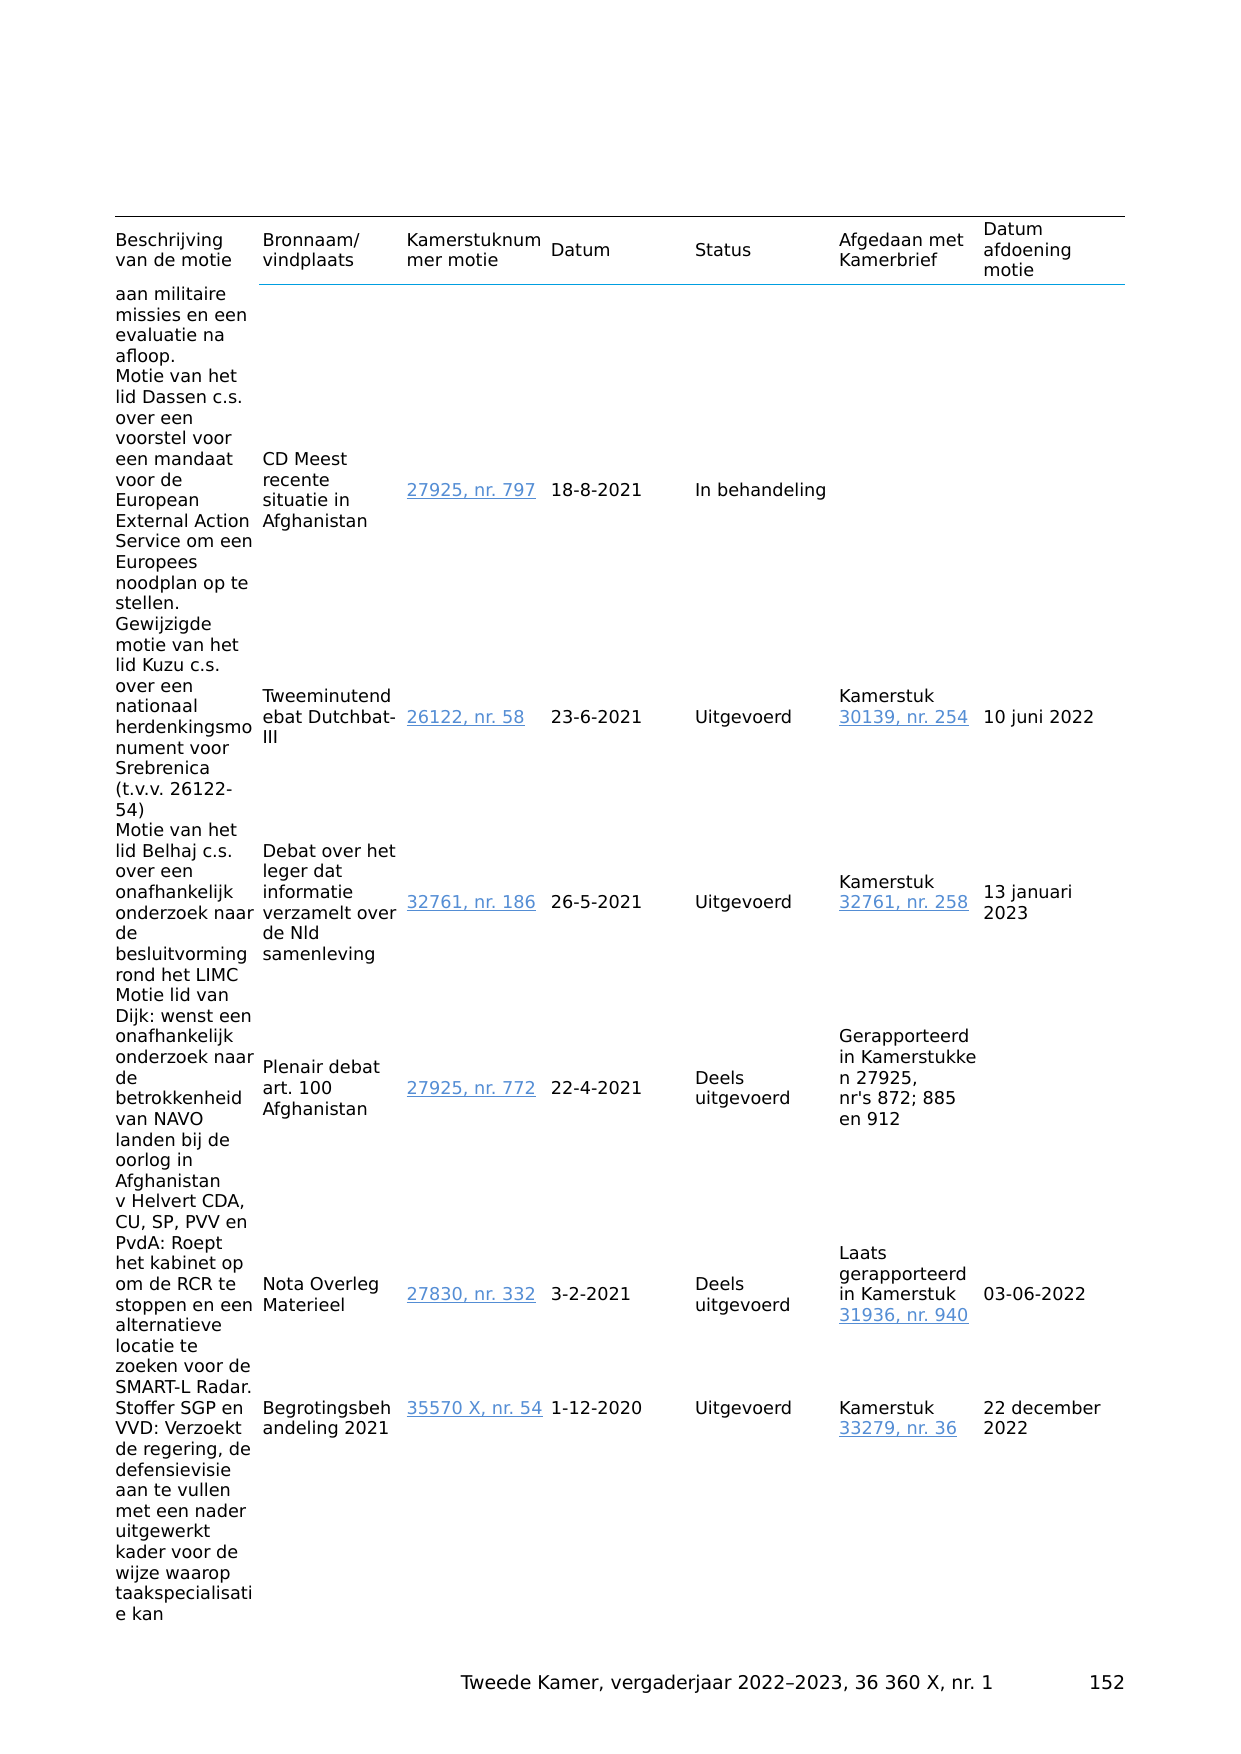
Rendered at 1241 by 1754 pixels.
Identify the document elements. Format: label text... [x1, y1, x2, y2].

table_cell ​Motie van het lid Belhaj c.s. over een onafhankelijk onderzoek naar de besluitvorming rond het LIMC [115, 820, 259, 985]
table_cell 3-2-2021 [548, 1191, 692, 1398]
table_cell 27925, nr. 772 [404, 985, 548, 1191]
table_cell Deels uitgevoerd [692, 985, 836, 1191]
table_cell Kamerstuk 30139, nr. 254 [836, 614, 980, 820]
table_cell 27925, nr. 797 [404, 366, 548, 614]
table_cell Stoffer SGP en VVD: ​Verzoekt de regering, de defensievisie aan te vullen met een nader uitgewerkt kader voor de wijze waarop taakspecialisatie kan [115, 1398, 259, 1624]
table_cell Deels uitgevoerd [692, 1191, 836, 1398]
table_cell Debat over het leger dat informatie verzamelt over de Nld samenleving [259, 820, 403, 985]
table_cell 18-8-2021 [548, 366, 692, 614]
table_cell 26122, nr. 58 [404, 614, 548, 820]
table_cell ​Gerapporteerd in Kamerstukken 27925, nr's 872; 885 en 912 [836, 985, 980, 1191]
table_cell 03-06-2022 [980, 1191, 1125, 1398]
table_cell [836, 285, 980, 366]
table_cell Plenair debat art. 100 Afghanistan [259, 985, 403, 1191]
table_cell Uitgevoerd [692, 1398, 836, 1624]
table_cell Kamerstuk 33279, nr. 36 [836, 1398, 980, 1624]
table_cell [980, 285, 1125, 366]
table_cell 22-4-2021 [548, 985, 692, 1191]
table_cell [548, 285, 692, 366]
table_cell 10 juni 2022 [980, 614, 1125, 820]
table_cell 32761, nr. 186 [404, 820, 548, 985]
table_cell Uitgevoerd [692, 820, 836, 985]
table_cell Afgedaan met Kamerbrief [836, 217, 980, 284]
table_cell CD Meest recente situatie in Afghanistan [259, 366, 403, 614]
table_cell Laats gerapporteerd in ​Kamerstuk 31936, nr. 940 [836, 1191, 980, 1398]
table_cell 23-6-2021 [548, 614, 692, 820]
table_cell [836, 366, 980, 614]
table_cell Kamerstuk 32761, nr. 258 [836, 820, 980, 985]
table_cell [404, 285, 548, 366]
table_cell Begrotingsbehandeling 2021 [259, 1398, 403, 1624]
table_cell aan militaire missies en een evaluatie na afloop. [115, 284, 259, 366]
table_cell Beschrijving van de motie [115, 217, 259, 284]
table_cell ​Gewijzigde motie van het lid Kuzu c.s. over een nationaal herdenkingsmonument voor Srebrenica (t.v.v. 26122-54) [115, 614, 259, 820]
table_cell ​Motie lid van Dijk: wenst een onafhankelijk onderzoek naar de betrokkenheid van NAVO landen bij de oorlog in Afghanistan [115, 985, 259, 1191]
table_cell 27830, nr. 332 [404, 1191, 548, 1398]
table_cell Nota Overleg Materieel [259, 1191, 403, 1398]
table_cell [692, 285, 836, 366]
table_cell ​v Helvert CDA, CU, SP, PVV en PvdA: Roept het kabinet op om de RCR te stoppen en een alternatieve locatie te zoeken voor de SMART-L Radar. [115, 1191, 259, 1398]
table_cell [980, 985, 1125, 1191]
table_cell Datum [548, 217, 692, 284]
table_cell Uitgevoerd [692, 614, 836, 820]
table_cell 26-5-2021 [548, 820, 692, 985]
table_cell 1-12-2020 [548, 1398, 692, 1624]
table_cell Bronnaam/ vindplaats [259, 217, 403, 284]
table_cell 35570 X, nr. 54 [404, 1398, 548, 1624]
table_cell [259, 285, 403, 366]
table_cell [980, 366, 1125, 614]
table_cell Status [692, 217, 836, 284]
table_cell ​Motie van het lid Dassen c.s. over een voorstel voor een mandaat voor de European External Action Service om een Europees noodplan op te stellen. [115, 366, 259, 614]
table_cell Datum afdoening motie [980, 217, 1125, 284]
table_cell 13 januari 2023 [980, 820, 1125, 985]
table_cell In behandeling [692, 366, 836, 614]
table_cell 22 december 2022 [980, 1398, 1125, 1624]
table_cell Kamerstuknummer motie [404, 217, 548, 284]
table_cell Tweeminutendebat Dutchbat-III [259, 614, 403, 820]
table_header Tabel 49 Overzicht moties [115, 191, 1125, 216]
